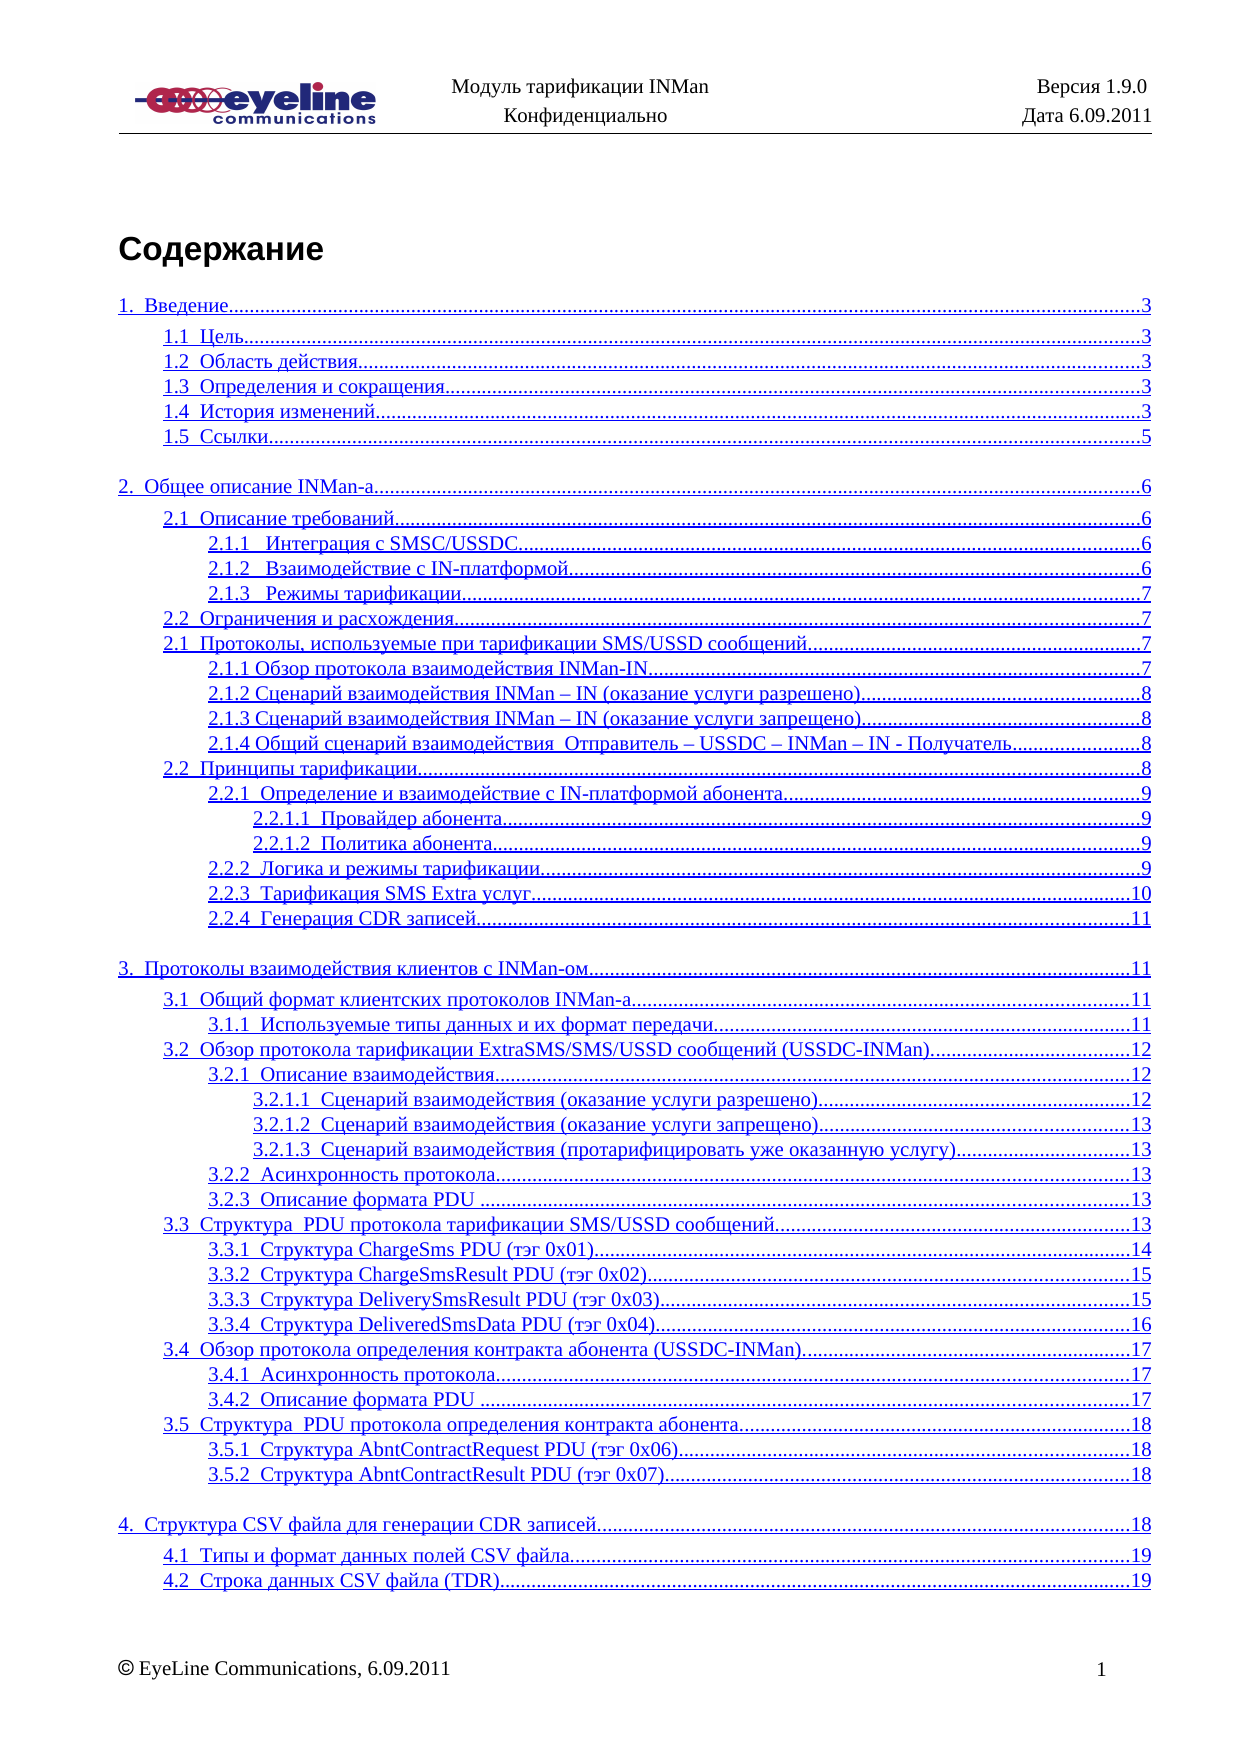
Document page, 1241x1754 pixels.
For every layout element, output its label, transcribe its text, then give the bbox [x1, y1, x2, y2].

text 3.2.2 Асинхронность протокола 13 [208, 1161, 1151, 1183]
text 2.1.4 Общий сценарий взаимодействия Отправитель – USSDC – INMan – IN - Получатель 8 [208, 729, 1151, 751]
text 4. Структура CSV файла для генерации CDR записей. 18 [118, 1511, 1151, 1533]
text 3.3.3 Структура DeliverySmsResult PDU (тэг 0x03) 15 [208, 1286, 1151, 1308]
text 3.4 Обзор протокола определения контракта абонента (USSDC-INMan). 17 [163, 1336, 1151, 1358]
text 3.2.1.1 Сценарий взаимодействия (оказание услуги разрешено) 12 [253, 1086, 1151, 1108]
text 2.2.1 Определение и взаимодействие с IN-платформой абонента. 9 [208, 779, 1151, 801]
text 1.3 Определения и сокращения 3 [163, 373, 1151, 395]
text 3.3 Структура PDU протокола тарификации SMS/USSD сообщений. 13 [163, 1211, 1151, 1233]
text 3.3.1 Структура ChargeSms PDU (тэг 0x01) 14 [208, 1236, 1151, 1258]
text 2.1.3 Режимы тарификации. 7 [208, 579, 1151, 601]
text 2. Общее описание INMan-a 6 [118, 473, 1151, 495]
text 3.2.3 Описание формата PDU 13 [208, 1186, 1151, 1208]
text 2.2 Принципы тарификации. 8 [163, 754, 1151, 776]
text 2.1.1 Интеграция с SMSC/USSDC. 6 [208, 529, 1151, 551]
text 4.1 Типы и формат данных полей CSV файла. 19 [163, 1542, 1151, 1564]
text 2.1.3 Сценарий взаимодействия INMan – IN (оказание услуги запрещено) 8 [208, 704, 1151, 726]
text 2.1.1 Обзор протокола взаимодействия INMan-IN 7 [208, 654, 1151, 676]
text 1.4 История изменений 3 [163, 398, 1151, 420]
text 2.2.3 Тарификация SMS Extra услуг. 10 [208, 879, 1151, 901]
text 3.3.2 Структура ChargeSmsResult PDU (тэг 0x02) 15 [208, 1261, 1151, 1283]
text 3.5.2 Структура AbntContractResult PDU (тэг 0x07) 18 [208, 1461, 1151, 1483]
text 2.2.1.2 Политика абонента. 9 [253, 829, 1151, 851]
text 3.5 Структура PDU протокола определения контракта абонента. 18 [163, 1411, 1151, 1433]
text 2.2.2 Логика и режимы тарификации. 9 [208, 854, 1151, 876]
text 3.2.1.2 Сценарий взаимодействия (оказание услуги запрещено) 13 [253, 1111, 1151, 1133]
text 2.2.1.1 Провайдер абонента. 9 [253, 804, 1151, 826]
text 3.2.1 Описание взаимодействия 12 [208, 1061, 1151, 1083]
text 2.1 Описание требований 6 [163, 504, 1151, 526]
text 3.5.1 Структура AbntContractRequest PDU (тэг 0x06) 18 [208, 1436, 1151, 1458]
text 3.1 Общий формат клиентских протоколов INMan-a. 11 [163, 986, 1151, 1008]
text 3.2.1.3 Сценарий взаимодействия (протарифицировать уже оказанную услугу) 13 [253, 1136, 1151, 1158]
text 2.1 Протоколы, используемые при тарификации SMS/USSD сообщений. 7 [163, 629, 1151, 651]
text 3.3.4 Структура DeliveredSmsData PDU (тэг 0x04) 16 [208, 1311, 1151, 1333]
text 1. Введение 3 [118, 292, 1151, 314]
text 2.2 Ограничения и расхождения 7 [163, 604, 1151, 626]
text 2.2.4 Генерация CDR записей. 11 [208, 904, 1151, 926]
text 3. Протоколы взаимодействия клиентов с INMan-ом 11 [118, 954, 1151, 976]
text 4.2 Строка данных CSV файла (TDR). 19 [163, 1567, 1151, 1589]
text 3.4.1 Асинхронность протокола 17 [208, 1361, 1151, 1383]
text 3.1.1 Используемые типы данных и их формат передачи. 11 [208, 1011, 1151, 1033]
text 2.1.2 Взаимодействие с IN-платформой. 6 [208, 554, 1151, 576]
text 2.1.2 Сценарий взаимодействия INMan – IN (оказание услуги разрешено) 8 [208, 679, 1151, 701]
text 3.4.2 Описание формата PDU 17 [208, 1386, 1151, 1408]
text 1.5 Ссылки 5 [163, 423, 1151, 445]
text 1.2 Область действия 3 [163, 348, 1151, 370]
picture [135, 82, 376, 124]
subtitle Содержание [118, 229, 1151, 267]
text 3.2 Обзор протокола тарификации ExtraSMS/SMS/USSD сообщений (USSDC-INMan). 12 [163, 1036, 1151, 1058]
text 1.1 Цель 3 [163, 323, 1151, 345]
